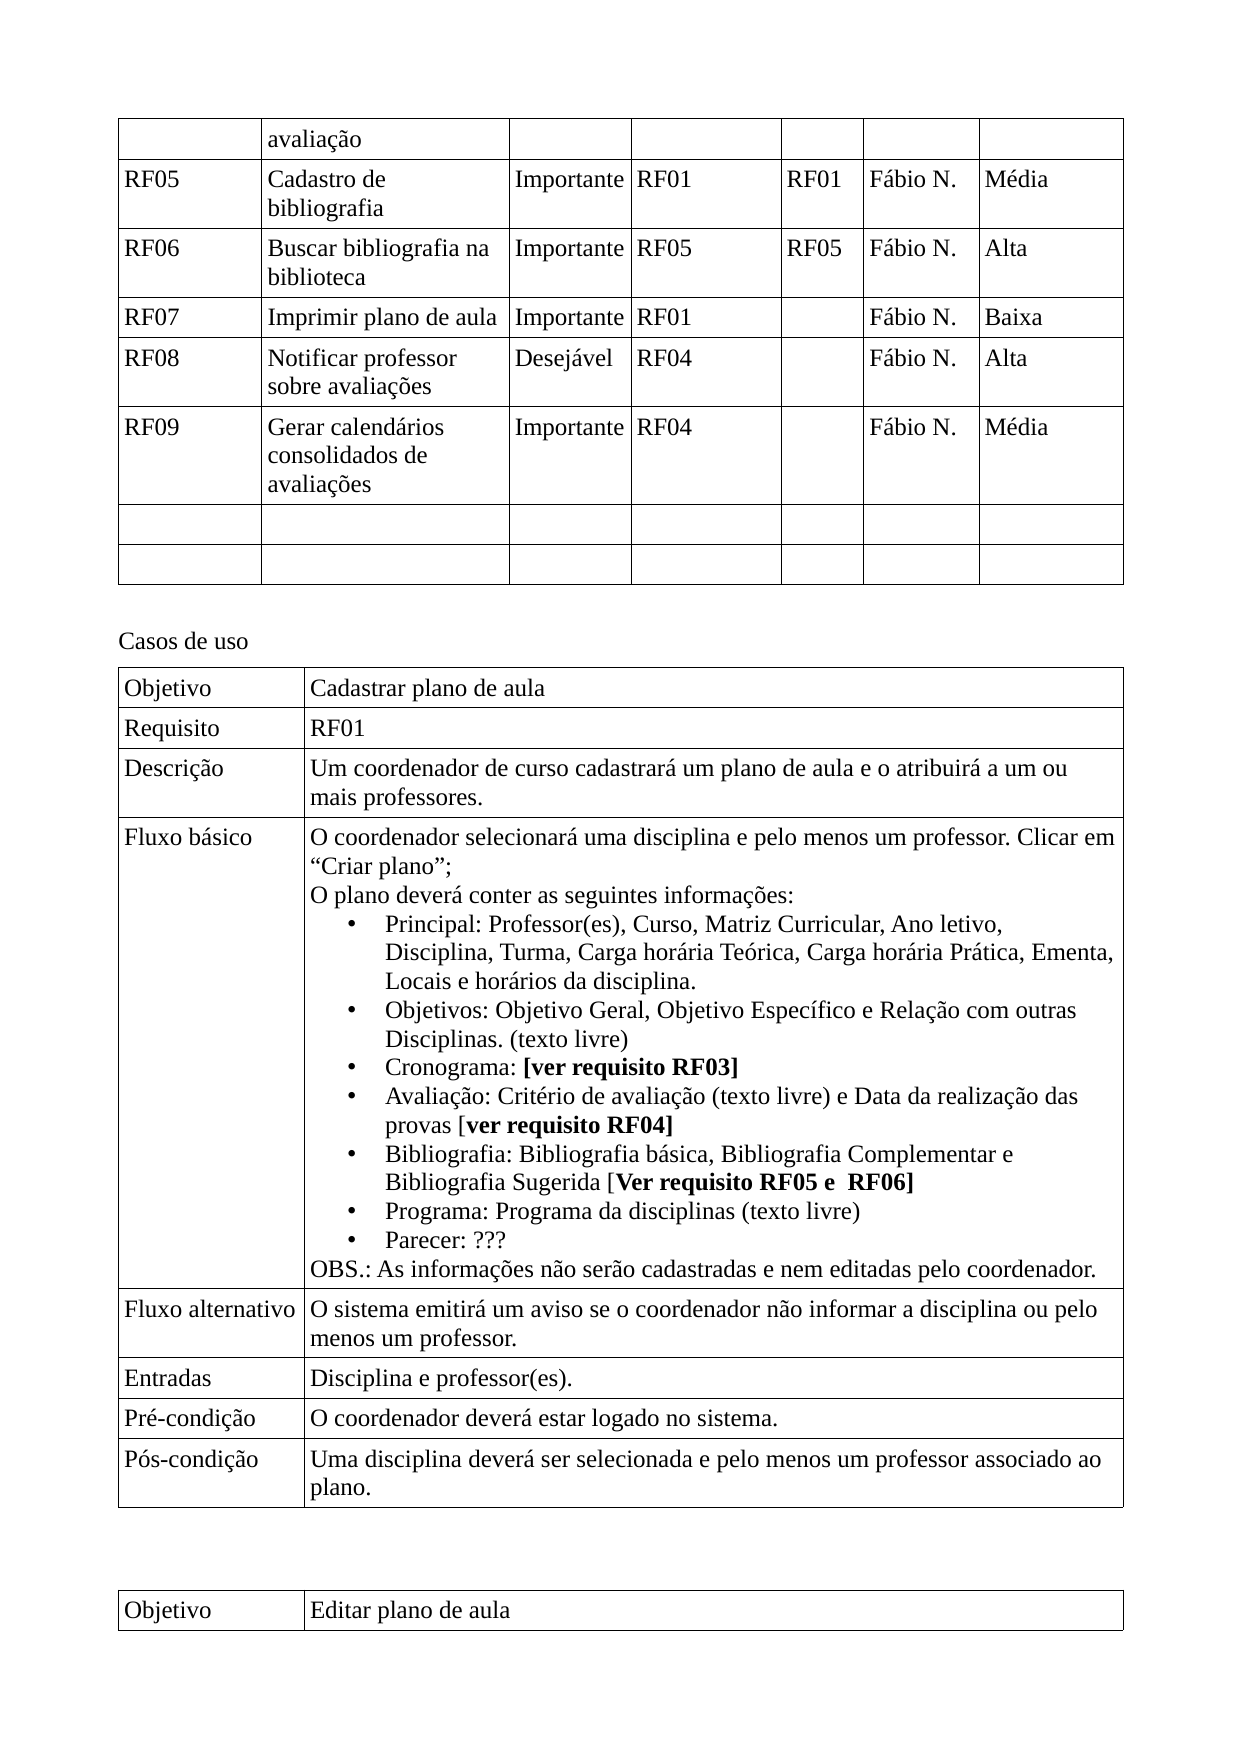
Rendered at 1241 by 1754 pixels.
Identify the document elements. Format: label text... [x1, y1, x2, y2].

table_cell [782, 505, 863, 544]
table_cell [262, 505, 509, 544]
table_cell RF01 [632, 160, 781, 227]
text Casos de uso [118, 626, 1122, 654]
table_cell [119, 119, 261, 158]
table_header Objetivo [119, 668, 304, 707]
table_cell RF09 [119, 407, 261, 504]
table_cell O coordenador selecionará uma disciplina e pelo menos um professor. Clicar em “Criar plano”; O plano deverá conter as seguintes informações: Principal: Professor(es), Curso, Matriz Curricular, Ano letivo, Disciplina, Turma, Carga horária Teórica, Carga horária Prática, Ementa, Locais e horários da disciplina. Objetivos: Objetivo Geral, Objetivo Específico e Relação com outras Disciplinas. (texto livre) Cronograma: [ver requisito RF03] Avaliação: Critério de avaliação (texto livre) e Data da realização das provas [ver requisito RF04] Bibliografia: Bibliografia básica, Bibliografia Complementar e Bibliografia Sugerida [Ver requisito RF05 e RF06] Programa: Programa da disciplinas (texto livre) Parecer: ??? OBS.: As informações não serão cadastradas e nem editadas pelo coordenador. [305, 818, 1123, 1288]
table_cell Pré-condição [119, 1399, 304, 1438]
table_cell [782, 407, 863, 504]
table_cell Fábio N. [864, 229, 979, 297]
table_cell RF04 [632, 338, 781, 406]
table_cell [119, 505, 261, 544]
table_cell O coordenador deverá estar logado no sistema. [305, 1399, 1123, 1438]
table_cell [864, 545, 979, 584]
table_cell [510, 505, 631, 544]
table_cell RF05 [119, 160, 261, 227]
table_cell Baixa [980, 298, 1123, 337]
table_cell Média [980, 160, 1123, 227]
table_cell [632, 505, 781, 544]
table_cell RF05 [782, 229, 863, 297]
table_cell RF07 [119, 298, 261, 337]
table_cell [782, 298, 863, 337]
table_cell Desejável [510, 338, 631, 406]
table_cell Média [980, 407, 1123, 504]
table_cell Um coordenador de curso cadastrará um plano de aula e o atribuirá a um ou mais professores. [305, 749, 1123, 817]
table_cell [510, 119, 631, 158]
table_cell Importante [510, 229, 631, 297]
table_cell Gerar calendários consolidados de avaliações [262, 407, 509, 504]
table_cell Importante [510, 407, 631, 504]
table_cell RF01 [632, 298, 781, 337]
table_cell [980, 119, 1123, 158]
table_cell Uma disciplina deverá ser selecionada e pelo menos um professor associado ao plano. [305, 1439, 1123, 1507]
table_cell [262, 545, 509, 584]
table_cell Entradas [119, 1358, 304, 1398]
table_cell [864, 119, 979, 158]
table_cell [980, 545, 1123, 584]
table_cell Fábio N. [864, 160, 979, 227]
table_cell [119, 545, 261, 584]
table_header Objetivo [119, 1591, 304, 1630]
table_cell Buscar bibliografia na biblioteca [262, 229, 509, 297]
table_cell Fluxo básico [119, 818, 304, 1288]
table_cell Imprimir plano de aula [262, 298, 509, 337]
table_cell Requisito [119, 708, 304, 748]
table_cell avaliação [262, 119, 509, 158]
table_cell [510, 545, 631, 584]
table_cell RF06 [119, 229, 261, 297]
table_cell RF05 [632, 229, 781, 297]
table_cell [980, 505, 1123, 544]
table_header Cadastrar plano de aula [305, 668, 1123, 707]
table_cell [864, 505, 979, 544]
table_cell Fábio N. [864, 298, 979, 337]
table_cell RF01 [305, 708, 1123, 748]
table_header Editar plano de aula [305, 1591, 1123, 1630]
table_cell Descrição [119, 749, 304, 817]
table_cell Alta [980, 229, 1123, 297]
table_cell RF01 [782, 160, 863, 227]
table_cell [782, 119, 863, 158]
table_cell Fluxo alternativo [119, 1289, 304, 1357]
table_cell [782, 338, 863, 406]
table_cell RF08 [119, 338, 261, 406]
table_cell Importante [510, 160, 631, 227]
table_cell Importante [510, 298, 631, 337]
table_cell [632, 119, 781, 158]
table_cell Notificar professor sobre avaliações [262, 338, 509, 406]
table_cell O sistema emitirá um aviso se o coordenador não informar a disciplina ou pelo menos um professor. [305, 1289, 1123, 1357]
table_cell Fábio N. [864, 407, 979, 504]
table_cell Alta [980, 338, 1123, 406]
table_cell [632, 545, 781, 584]
table_cell Cadastro de bibliografia [262, 160, 509, 227]
table_cell Disciplina e professor(es). [305, 1358, 1123, 1398]
table_cell Pós-condição [119, 1439, 304, 1507]
table_cell [782, 545, 863, 584]
table_cell RF04 [632, 407, 781, 504]
table_cell Fábio N. [864, 338, 979, 406]
